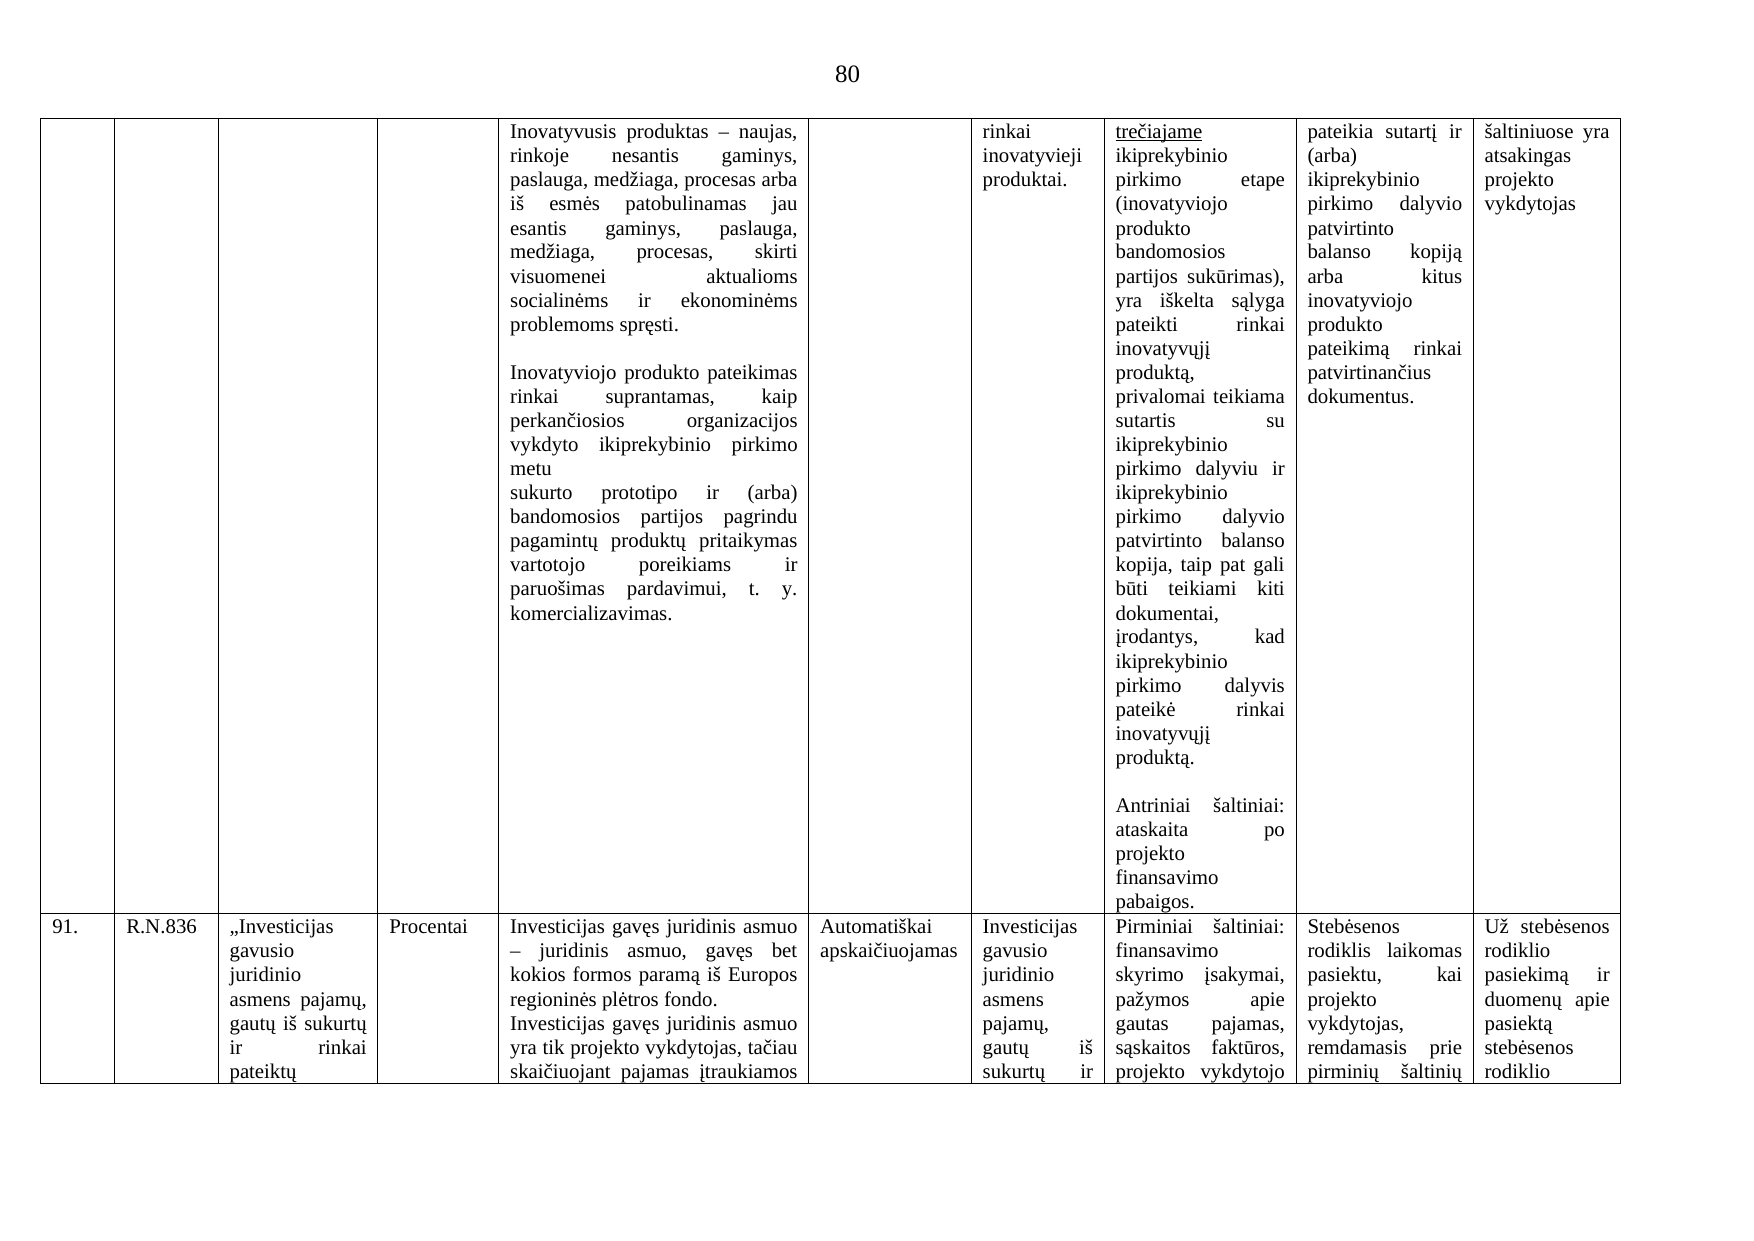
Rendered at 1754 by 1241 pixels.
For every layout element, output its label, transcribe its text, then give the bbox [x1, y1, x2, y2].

table_cell pateikia sutartį ir (arba) ikiprekybinio pirkimo dalyvio patvirtinto balanso kopiją arba kitus inovatyviojo produkto pateikimą rinkai patvirtinančius dokumentus. [1297, 119, 1473, 913]
table_cell [219, 119, 377, 913]
table_cell trečiajame ikiprekybinio pirkimo etape (inovatyviojo produkto bandomosios partijos sukūrimas), yra iškelta sąlyga pateikti rinkai inovatyvųjį produktą, privalomai teikiama sutartis su ikiprekybinio pirkimo dalyviu ir ikiprekybinio pirkimo dalyvio patvirtinto balanso kopija, taip pat gali būti teikiami kiti dokumentai, įrodantys, kad ikiprekybinio pirkimo dalyvis pateikė rinkai inovatyvųjį produktą. Antriniai šaltiniai: ataskaita po projekto finansavimo pabaigos. [1105, 119, 1296, 913]
table_cell 91. [41, 914, 114, 1083]
table_cell Automatiškai apskaičiuojamas [809, 914, 971, 1083]
table_cell R.N.836 [115, 914, 218, 1083]
table_cell Už stebėsenos rodiklio pasiekimą ir duomenų apie pasiektą stebėsenos rodiklio [1474, 914, 1620, 1083]
table_cell [378, 119, 498, 913]
table_cell Stebėsenos rodiklis laikomas pasiektu, kai projekto vykdytojas, remdamasis prie pirminių šaltinių [1297, 914, 1473, 1083]
table_cell [41, 119, 114, 913]
table_cell [809, 119, 971, 913]
table_cell šaltiniuose yra atsakingas projekto vykdytojas [1474, 119, 1620, 913]
table_cell Investicijas gavęs juridinis asmuo – juridinis asmuo, gavęs bet kokios formos paramą iš Europos regioninės plėtros fondo. Investicijas gavęs juridinis asmuo yra tik projekto vykdytojas, tačiau skaičiuojant pajamas įtraukiamos [499, 914, 808, 1083]
table_cell rinkai inovatyvieji produktai. [972, 119, 1104, 913]
table_cell [115, 119, 218, 913]
table_cell Inovatyvusis produktas – naujas, rinkoje nesantis gaminys, paslauga, medžiaga, procesas arba iš esmės patobulinamas jau esantis gaminys, paslauga, medžiaga, procesas, skirti visuomenei aktualioms socialinėms ir ekonominėms problemoms spręsti. Inovatyviojo produkto pateikimas rinkai suprantamas, kaip perkančiosios organizacijos vykdyto ikiprekybinio pirkimo metu sukurto prototipo ir (arba) bandomosios partijos pagrindu pagamintų produktų pritaikymas vartotojo poreikiams ir paruošimas pardavimui, t. y. komercializavimas. [499, 119, 808, 913]
table_cell Procentai [378, 914, 498, 1083]
table_cell „Investicijas gavusio juridinio asmens pajamų, gautų iš sukurtų ir rinkai pateiktų [219, 914, 377, 1083]
table_cell Investicijas gavusio juridinio asmens pajamų, gautų iš sukurtų ir [972, 914, 1104, 1083]
table_cell Pirminiai šaltiniai: finansavimo skyrimo įsakymai, pažymos apie gautas pajamas, sąskaitos faktūros, projekto vykdytojo [1105, 914, 1296, 1083]
